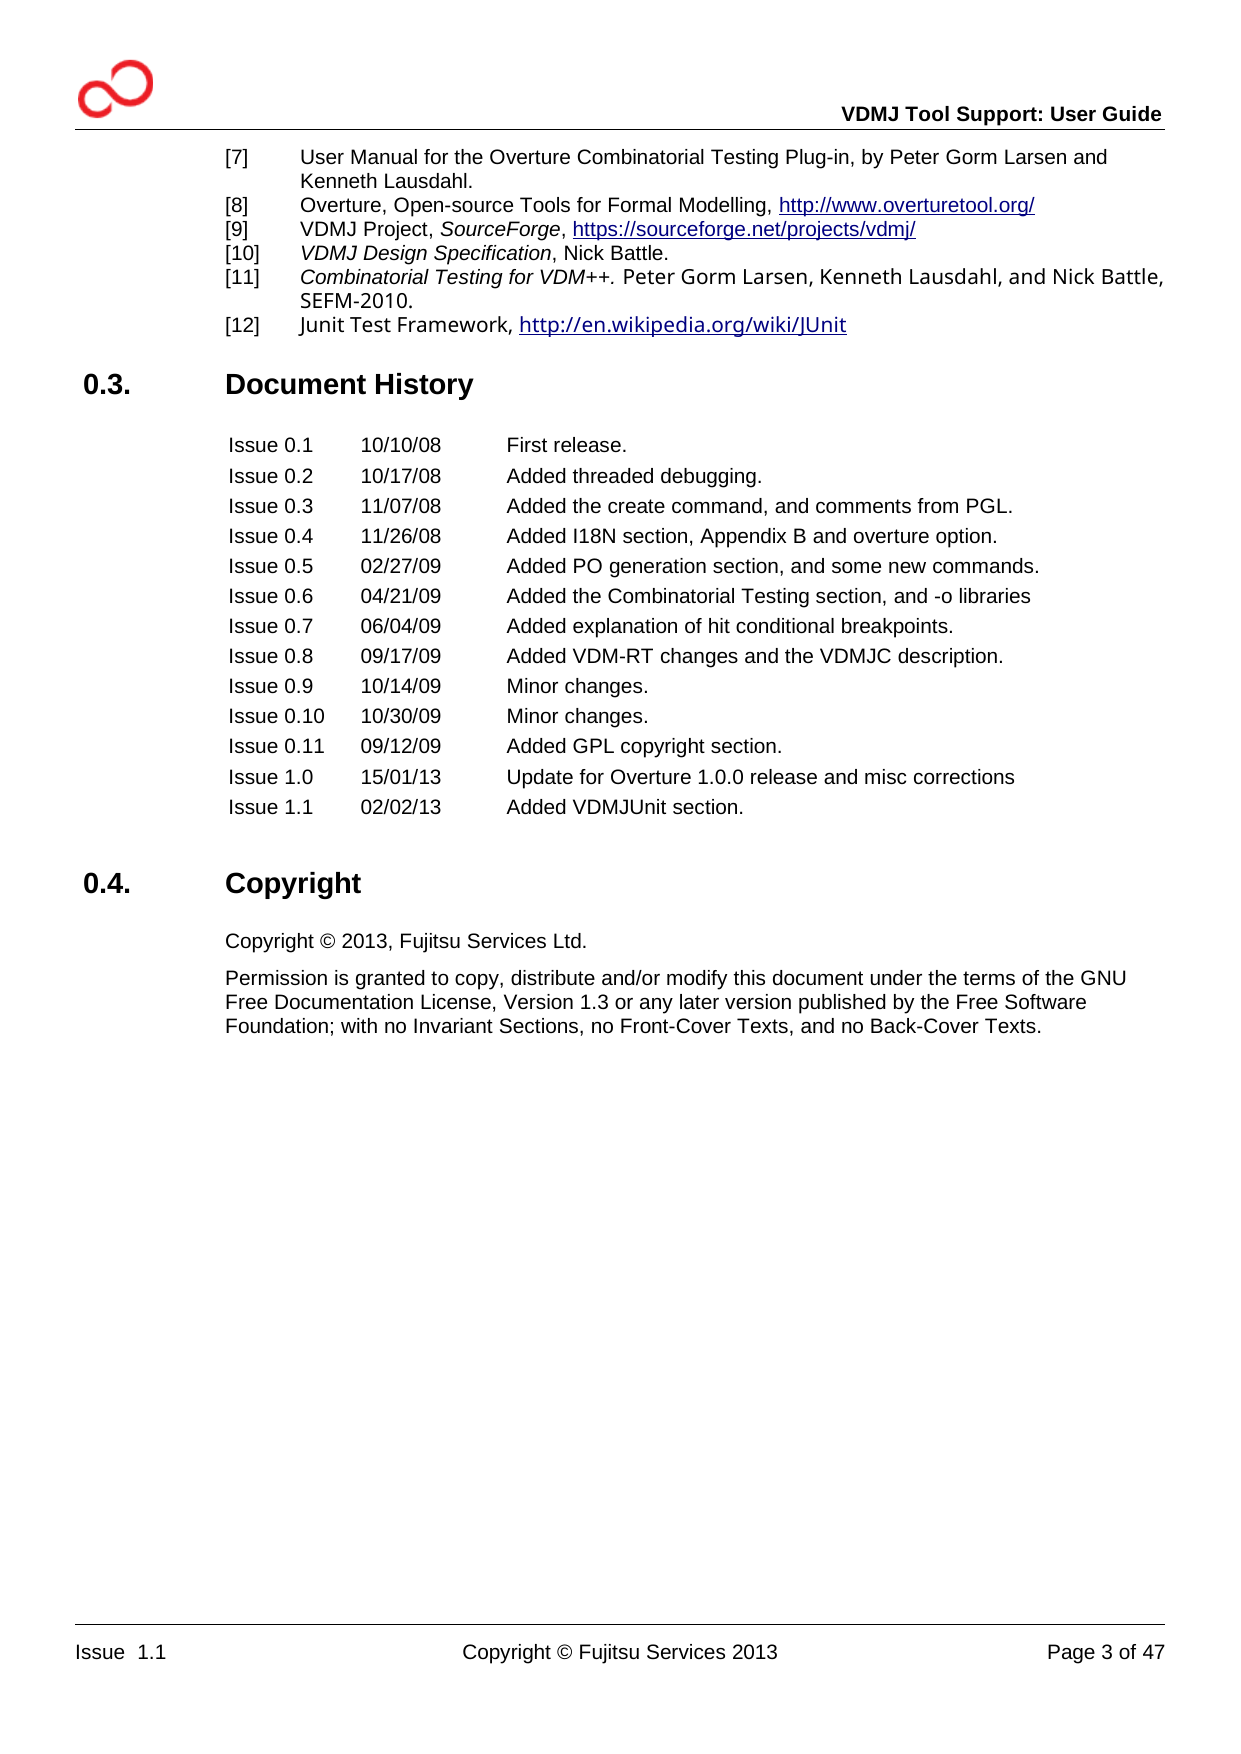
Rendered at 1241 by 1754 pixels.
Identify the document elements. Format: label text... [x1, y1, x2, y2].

table_cell Added GPL copyright section. [504, 731, 1050, 762]
table_cell Added VDMJUnit section. [504, 792, 1050, 822]
table_cell Issue 0.2 [225, 461, 357, 491]
table_cell Added the Combinatorial Testing section, and -o libraries [504, 581, 1050, 611]
table_cell Issue 1.0 [225, 762, 357, 792]
table_cell Issue 0.3 [225, 491, 357, 521]
table_cell Issue 0.11 [225, 731, 357, 762]
list VDMJ Design Specification, Nick Battle. [225, 241, 1165, 265]
list Overture, Open-source Tools for Formal Modelling, http://www.overturetool.org/ [225, 193, 1165, 217]
table_cell Added the create command, and comments from PGL. [504, 491, 1050, 521]
table_cell Issue 0.4 [225, 521, 357, 551]
table_cell 26/11/08 [358, 521, 503, 551]
text Permission is granted to copy, distribute and/or modify this document under the terms of the GNU Free Documentation License, Version 1.3 or any later version published by the Free Software Foundation; with no Invariant Sections, no Front-Cover Texts, and no Back-Cover Texts. [225, 966, 1165, 1038]
table_cell Added explanation of hit conditional breakpoints. [504, 611, 1050, 641]
table_cell 17/10/08 [358, 461, 503, 491]
table_cell Minor changes. [504, 671, 1050, 701]
list User Manual for the Overture Combinatorial Testing Plug-in, by Peter Gorm Larsen and Kenneth Lausdahl. [225, 145, 1165, 193]
table_header Issue 0.1 [225, 430, 357, 461]
table_cell 15/01/13 [358, 762, 503, 792]
table_cell Update for Overture 1.0.0 release and misc corrections [504, 762, 1050, 792]
list Combinatorial Testing for VDM++. Peter Gorm Larsen, Kenneth Lausdahl, and Nick Battle, SEFM-2010. [225, 265, 1165, 313]
table_cell 07/11/08 [358, 491, 503, 521]
table_cell Issue 0.8 [225, 641, 357, 671]
table_cell Issue 0.7 [225, 611, 357, 641]
picture [78, 52, 153, 128]
table_cell 17/09/09 [358, 641, 503, 671]
table_cell Issue 0.5 [225, 551, 357, 581]
table_cell Issue 0.9 [225, 671, 357, 701]
subtitle Copyright [75, 866, 1165, 900]
table_cell 14/10/09 [358, 671, 503, 701]
table_cell 04/06/09 [358, 611, 503, 641]
table_cell 02/02/13 [358, 792, 503, 822]
table_header 10/10/08 [358, 430, 503, 461]
list VDMJ Project, SourceForge, https://sourceforge.net/projects/vdmj/ [225, 217, 1165, 241]
table_cell Issue 1.1 [225, 792, 357, 822]
table_cell Issue 0.6 [225, 581, 357, 611]
table_cell Added threaded debugging. [504, 461, 1050, 491]
table_header First release. [504, 430, 1050, 461]
list Junit Test Framework, http://en.wikipedia.org/wiki/JUnit [225, 313, 1165, 337]
table_cell Minor changes. [504, 701, 1050, 731]
table_cell Issue 0.10 [225, 701, 357, 731]
table_cell Added PO generation section, and some new commands. [504, 551, 1050, 581]
table_cell 30/10/09 [358, 701, 503, 731]
table_cell 27/02/09 [358, 551, 503, 581]
subtitle Document History [75, 367, 1165, 400]
table_cell 21/04/09 [358, 581, 503, 611]
table_cell Added I18N section, Appendix B and overture option. [504, 521, 1050, 551]
table_cell 09/12/09 [358, 731, 503, 762]
table_cell Added VDM-RT changes and the VDMJC description. [504, 641, 1050, 671]
text Copyright © 2013, Fujitsu Services Ltd. [225, 930, 1165, 954]
